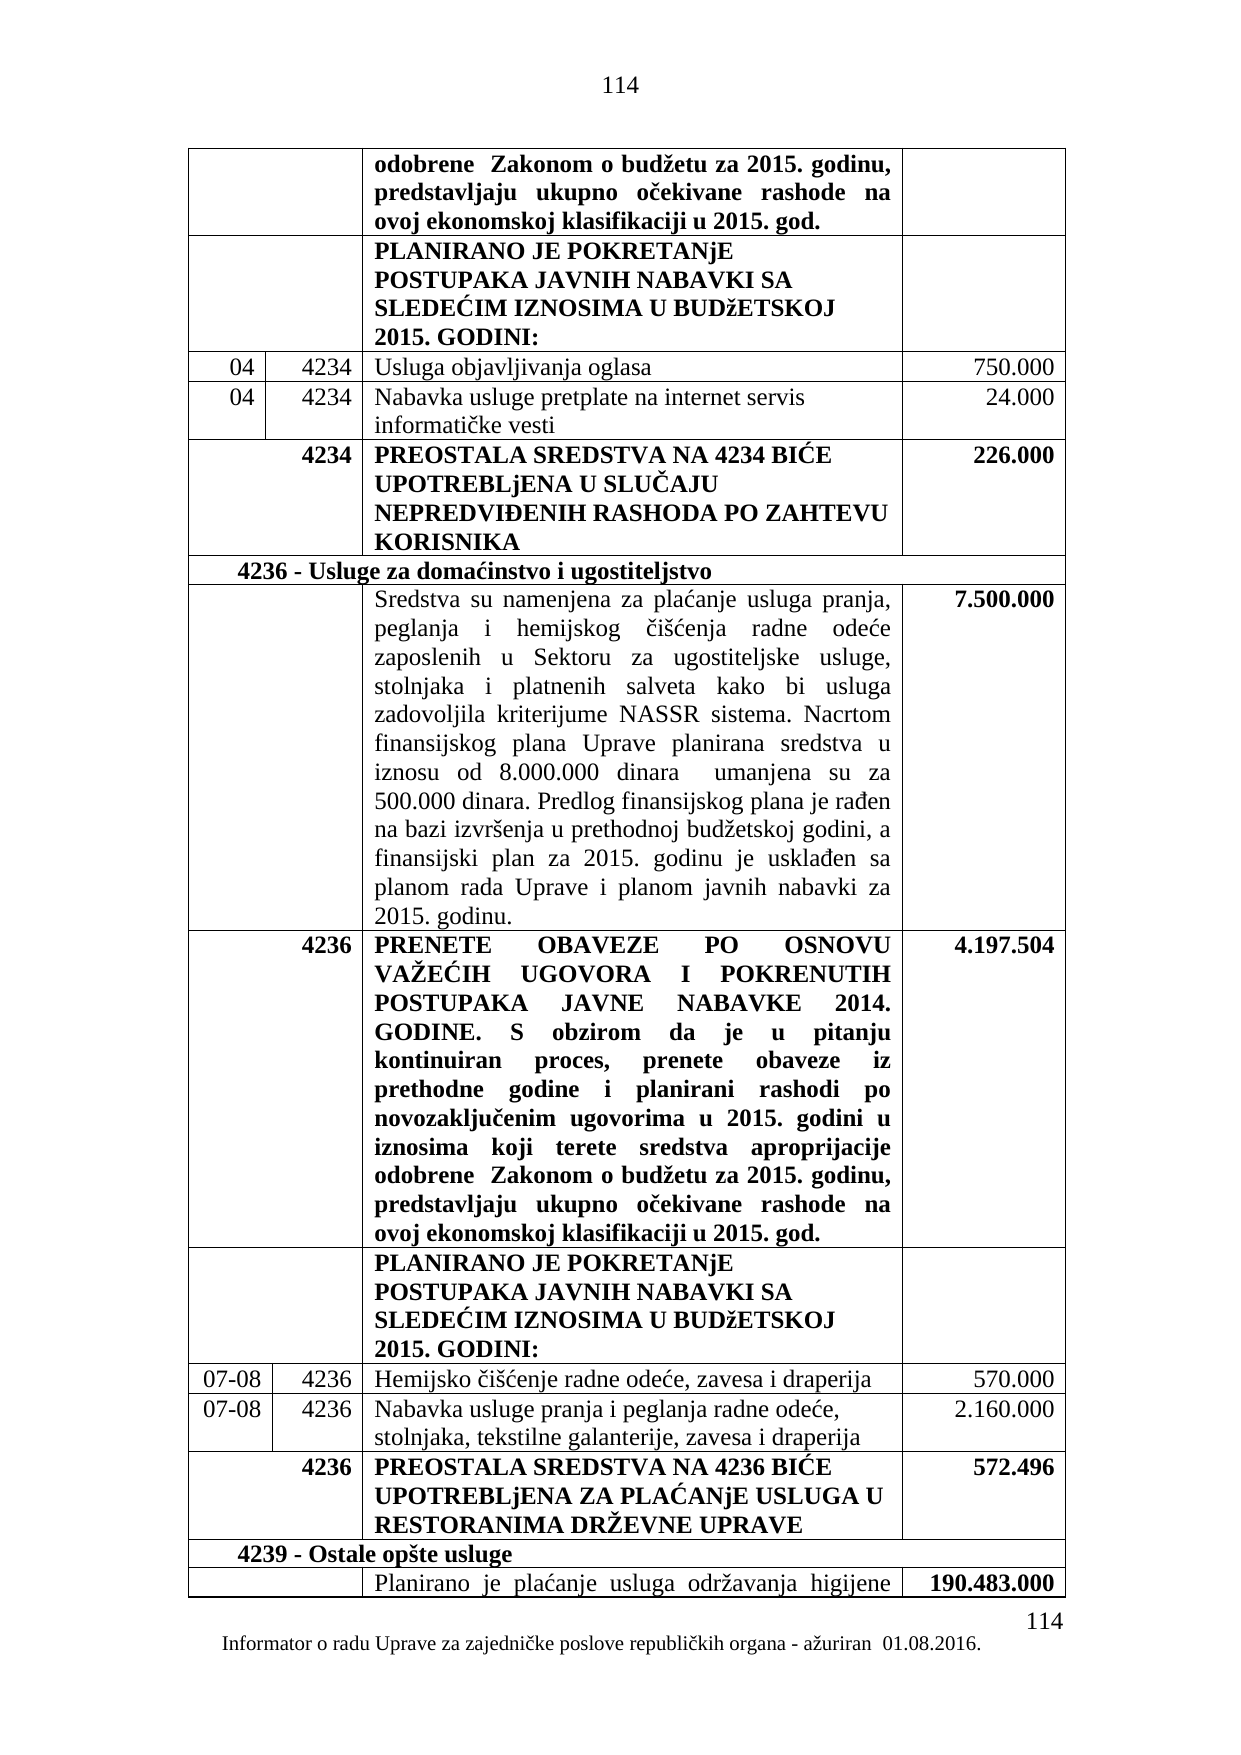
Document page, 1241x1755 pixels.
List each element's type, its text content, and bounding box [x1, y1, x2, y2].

table_cell 4236 [273, 1364, 362, 1393]
table_cell 4236 [273, 1394, 362, 1451]
table_cell 24.000 [903, 382, 1065, 439]
table_cell 7.500.000 [903, 585, 1065, 929]
table_cell 572.496 [903, 1452, 1065, 1538]
table_cell PLANIRANO JE POKRETANјE POSTUPAKA JAVNIH NABAVKI SA SLEDEĆIM IZNOSIMA U BUDžETSKOJ 2015. GODINI: [363, 236, 902, 351]
table_cell 4236 - Usluge za domaćinstvo i ugostitelјstvo [189, 556, 1065, 583]
table_cell [189, 236, 362, 351]
table_cell 4236 [189, 1452, 362, 1538]
table_cell PLANIRANO JE POKRETANјE POSTUPAKA JAVNIH NABAVKI SA SLEDEĆIM IZNOSIMA U BUDžETSKOJ 2015. GODINI: [363, 1248, 902, 1363]
table_cell 190.483.000 [903, 1568, 1065, 1596]
table_cell odobrene Zakonom o budžetu za 2015. godinu, predstavlјaju ukupno očekivane rashode na ovoj ekonomskoj klasifikaciji u 2015. god. [363, 149, 902, 235]
table_cell PRENETE OBAVEZE PO OSNOVU VAŽEĆIH UGOVORA I POKRENUTIH POSTUPAKA JAVNE NABAVKE 2014. GODINE. S obzirom da je u pitanju kontinuiran proces, prenete obaveze iz prethodne godine i planirani rashodi po novozaklјučenim ugovorima u 2015. godini u iznosima koji terete sredstva aproprijacije odobrene Zakonom o budžetu za 2015. godinu, predstavlјaju ukupno očekivane rashode na ovoj ekonomskoj klasifikaciji u 2015. god. [363, 931, 902, 1247]
table_cell [189, 149, 362, 235]
table_cell Nabavka usluge pretplate na internet servis informatičke vesti [363, 382, 902, 439]
table_cell Hemijsko čišćenje radne odeće, zavesa i draperija [363, 1364, 902, 1393]
table_cell Sredstva su namenjena za plaćanje usluga pranja, peglanja i hemijskog čišćenja radne odeće zaposlenih u Sektoru za ugostitelјske usluge, stolnjaka i platnenih salveta kako bi usluga zadovolјila kriterijume NASSR sistema. Nacrtom finansijskog plana Uprave planirana sredstva u iznosu od 8.000.000 dinara umanjena su za 500.000 dinara. Predlog finansijskog plana je rađen na bazi izvršenja u prethodnoj budžetskoj godini, a finansijski plan za 2015. godinu je usklađen sa planom rada Uprave i planom javnih nabavki za 2015. godinu. [363, 585, 902, 929]
table_cell 4234 [266, 352, 362, 381]
table_cell Planirano je plaćanje usluga održavanja higijene [363, 1568, 902, 1596]
table_cell [189, 1568, 362, 1596]
table_cell [903, 236, 1065, 351]
table_cell 4234 [189, 440, 362, 555]
table_cell 2.160.000 [903, 1394, 1065, 1451]
table_cell 4236 [189, 931, 362, 1247]
table_cell 4239 - Ostale opšte usluge [189, 1540, 1065, 1567]
table_cell [903, 149, 1065, 235]
table_cell 4234 [266, 382, 362, 439]
table_cell 226.000 [903, 440, 1065, 555]
table_cell 04 [189, 352, 265, 381]
table_cell 570.000 [903, 1364, 1065, 1393]
table_cell [189, 1248, 362, 1363]
table_cell PREOSTALA SREDSTVA NA 4236 BIĆE UPOTREBLjENA ZA PLAĆANјE USLUGA U RESTORANIMA DRŽEVNE UPRAVE [363, 1452, 902, 1538]
table_cell 750.000 [903, 352, 1065, 381]
table_cell [903, 1248, 1065, 1363]
table_cell Usluga objavlјivanja oglasa [363, 352, 902, 381]
table_cell 07-08 [189, 1394, 272, 1451]
table_cell 07-08 [189, 1364, 272, 1393]
table_cell PREOSTALA SREDSTVA NA 4234 BIĆE UPOTREBLjENA U SLUČAJU NEPREDVIĐENIH RASHODA PO ZAHTEVU KORISNIKA [363, 440, 902, 555]
table_cell [189, 585, 362, 929]
table_cell Nabavka usluge pranja i peglanja radne odeće, stolnjaka, tekstilne galanterije, zavesa i draperija [363, 1394, 902, 1451]
table_cell 04 [189, 382, 265, 439]
table_cell 4.197.504 [903, 931, 1065, 1247]
